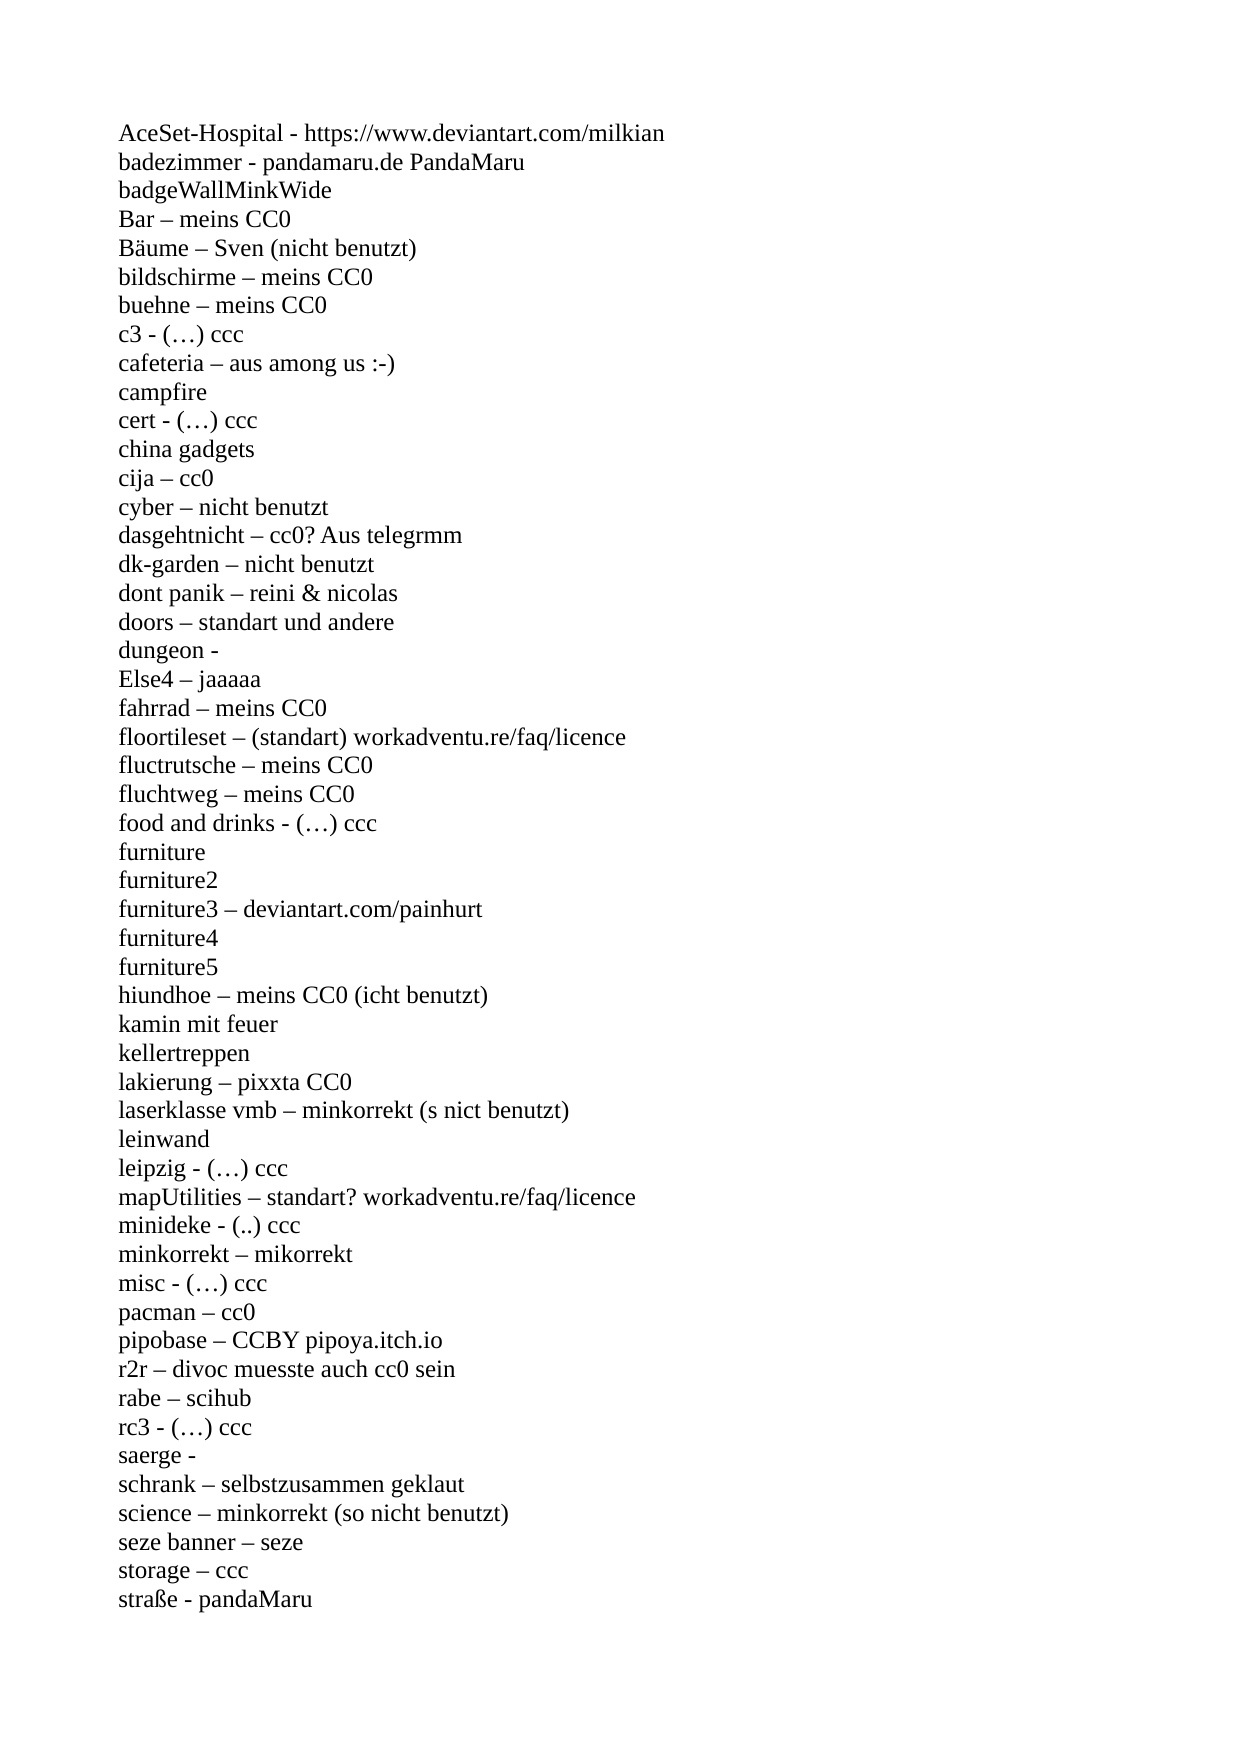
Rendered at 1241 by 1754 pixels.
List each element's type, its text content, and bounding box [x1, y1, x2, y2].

text laserklasse vmb – minkorrekt (s nict benutzt) [118, 1096, 1122, 1124]
text fluchtweg – meins CC0 [118, 779, 1122, 808]
text Bäume – Sven (nicht benutzt) [118, 233, 1122, 262]
text AceSet-Hospital - https://www.deviantart.com/milkian [118, 118, 1122, 147]
text leipzig - (…) ccc [118, 1153, 1122, 1182]
text dont panik – reini & nicolas [118, 578, 1122, 607]
text pacman – cc0 [118, 1297, 1122, 1326]
text science – minkorrekt (so nicht benutzt) [118, 1498, 1122, 1527]
text r2r – divoc muesste auch cc0 sein [118, 1354, 1122, 1383]
text badgeWallMinkWide [118, 176, 1122, 204]
text minkorrekt – mikorrekt [118, 1239, 1122, 1268]
text china gadgets [118, 434, 1122, 463]
text misc - (…) ccc [118, 1268, 1122, 1297]
text Bar – meins CC0 [118, 204, 1122, 233]
text storage – ccc [118, 1556, 1122, 1584]
text fluctrutsche – meins CC0 [118, 751, 1122, 779]
text rabe – scihub [118, 1383, 1122, 1412]
text kamin mit feuer [118, 1009, 1122, 1038]
text furniture3 – deviantart.com/painhurt [118, 894, 1122, 923]
text minideke - (..) ccc [118, 1211, 1122, 1239]
text dasgehtnicht – cc0? Aus telegrmm [118, 521, 1122, 549]
text furniture [118, 837, 1122, 866]
text cafeteria – aus among us :-) [118, 348, 1122, 377]
text campfire [118, 377, 1122, 406]
text badezimmer - pandamaru.de PandaMaru [118, 147, 1122, 176]
text pipobase – CCBY pipoya.itch.io [118, 1326, 1122, 1354]
text saerge - [118, 1441, 1122, 1469]
text cert - (…) ccc [118, 406, 1122, 434]
text cija – cc0 [118, 463, 1122, 492]
text mapUtilities – standart? workadventu.re/faq/licence [118, 1182, 1122, 1211]
text lakierung – pixxta CC0 [118, 1067, 1122, 1096]
text cyber – nicht benutzt [118, 492, 1122, 521]
text dk-garden – nicht benutzt [118, 549, 1122, 578]
text c3 - (…) ccc [118, 319, 1122, 348]
text rc3 - (…) ccc [118, 1412, 1122, 1441]
text hiundhoe – meins CC0 (icht benutzt) [118, 981, 1122, 1009]
text doors – standart und andere [118, 607, 1122, 636]
text furniture4 [118, 923, 1122, 952]
text furniture2 [118, 866, 1122, 894]
text dungeon - [118, 636, 1122, 664]
text furniture5 [118, 952, 1122, 981]
text buehne – meins CC0 [118, 291, 1122, 319]
text schrank – selbstzusammen geklaut [118, 1469, 1122, 1498]
text floortileset – (standart) workadventu.re/faq/licence [118, 722, 1122, 751]
text food and drinks - (…) ccc [118, 808, 1122, 837]
text seze banner – seze [118, 1527, 1122, 1556]
text bildschirme – meins CC0 [118, 262, 1122, 291]
text fahrrad – meins CC0 [118, 693, 1122, 722]
text kellertreppen [118, 1038, 1122, 1067]
text straße - pandaMaru [118, 1584, 1122, 1613]
text leinwand [118, 1124, 1122, 1153]
text Else4 – jaaaaa [118, 664, 1122, 693]
